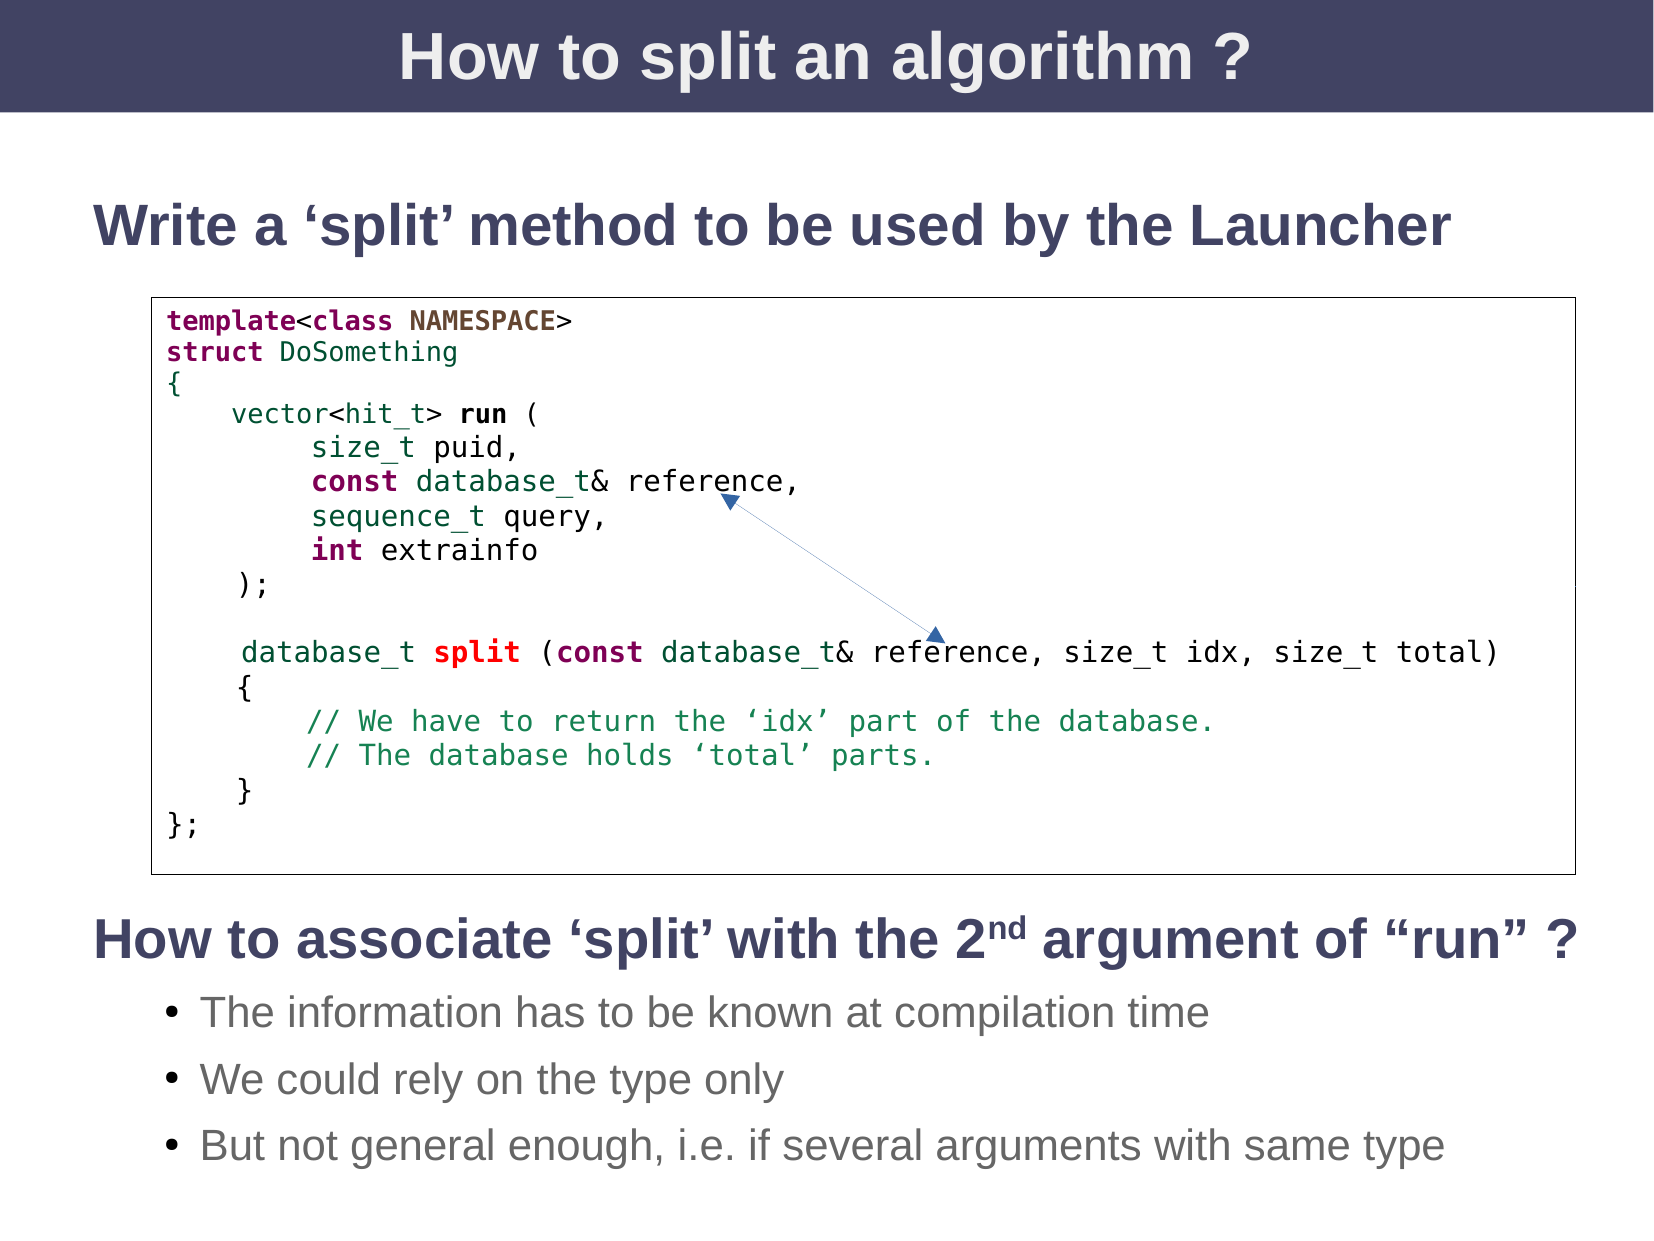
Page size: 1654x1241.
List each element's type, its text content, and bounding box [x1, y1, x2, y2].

text_box How to associate ‘split’ with the 2nd argument of “run” ? The information has to be known at compilation time We could rely on the type only But not general enough, i.e. if several arguments with same type [78, 900, 1607, 1178]
text_box template<class NAMESPACE> struct DoSomething { vector<hit_t> run ( size_t puid, const database_t& reference, sequence_t query, int extrainfo ); database_t split (const database_t& reference, size_t idx, size_t total) { // We have to return the ‘idx’ part of the database. // The database holds ‘total’ parts. } }; [151, 332, 1576, 875]
text_box How to split an algorithm ? [0, 0, 1654, 113]
text_box Write a ‘split’ method to be used by the Launcher [78, 185, 1607, 332]
